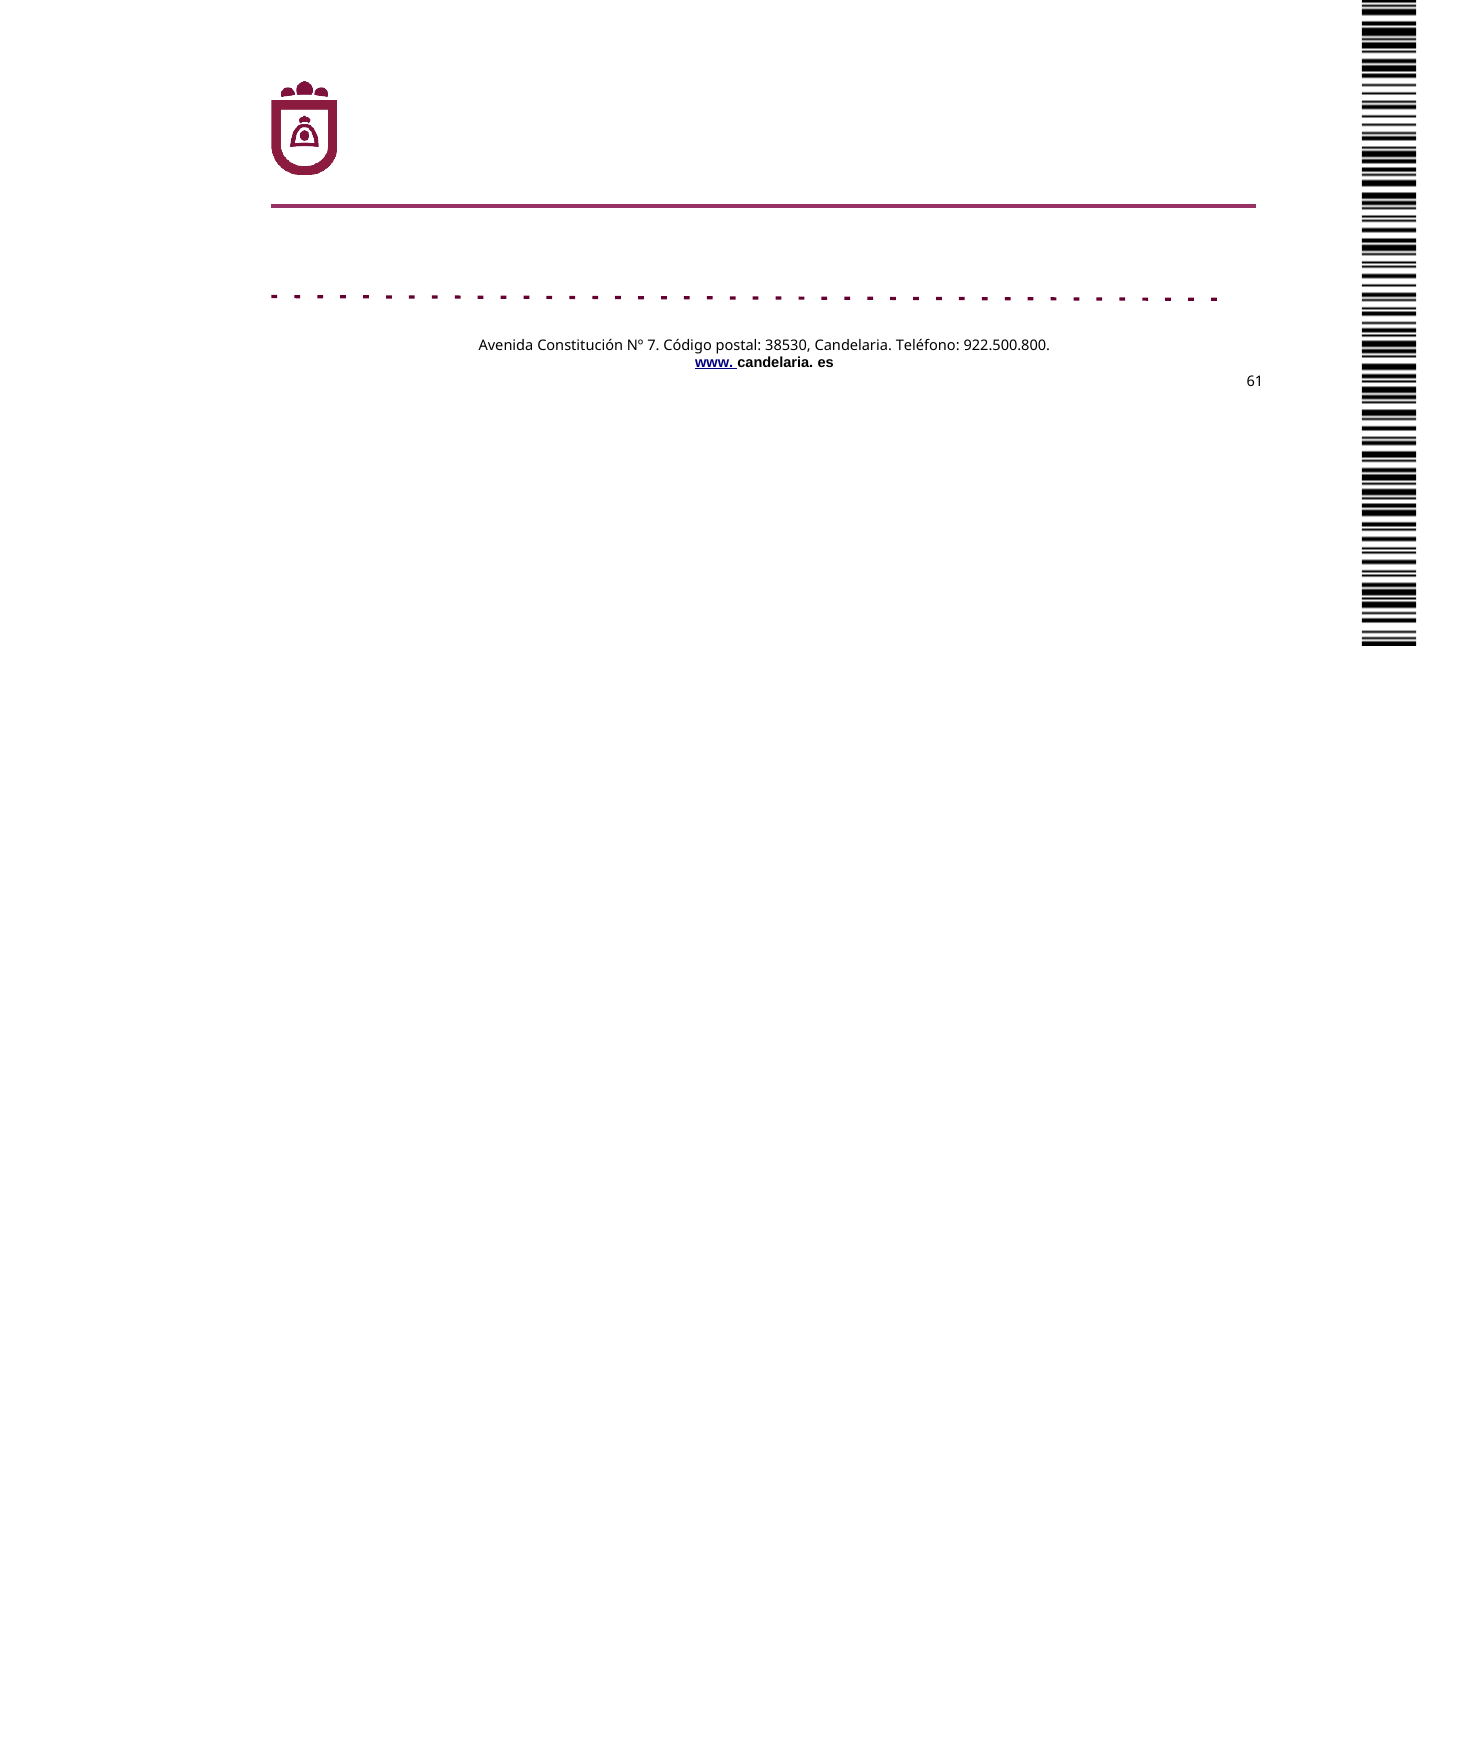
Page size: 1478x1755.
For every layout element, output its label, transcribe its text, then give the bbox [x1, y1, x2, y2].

text www. candelaria. es [409, 354, 1120, 371]
text Avenida Constitución Nº 7. Código postal: 38530, Candelaria. Teléfono: 922.500.800. [408, 337, 1120, 354]
text 61 [210, 371, 1263, 391]
